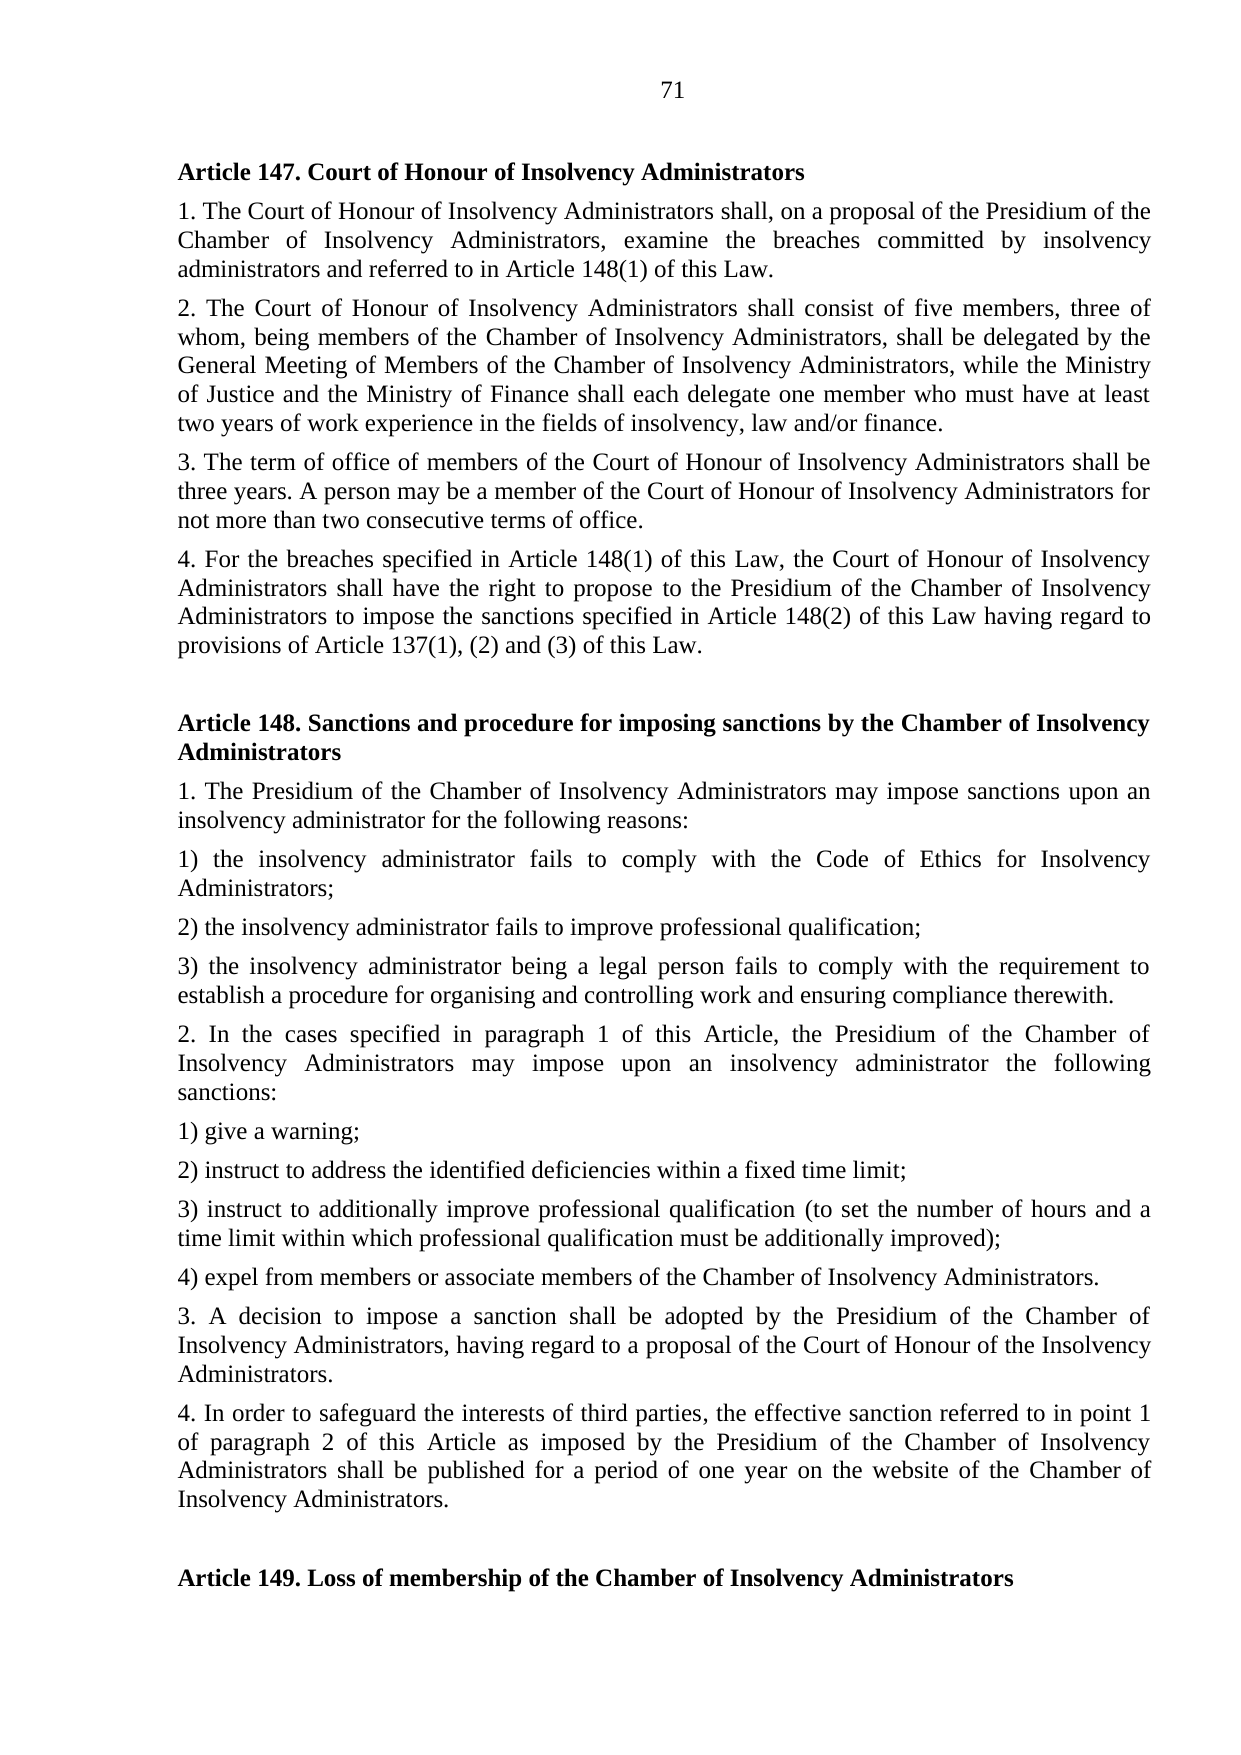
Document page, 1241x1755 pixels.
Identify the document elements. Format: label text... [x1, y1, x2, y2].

text 1) the insolvency administrator fails to comply with the Code of Ethics for Insolvency Administrators; [177, 844, 1152, 902]
text 1. The Court of Honour of Insolvency Administrators shall, on a proposal of the Presidium of the Chamber of Insolvency Administrators, examine the breaches committed by insolvency administrators and referred to in Article 148(1) of this Law. [177, 196, 1152, 283]
text 1) give a warning; [177, 1116, 1152, 1145]
text 3) the insolvency administrator being a legal person fails to comply with the requirement to establish a procedure for organising and controlling work and ensuring compliance therewith. [177, 951, 1152, 1009]
text 4. In order to safeguard the interests of third parties, the effective sanction referred to in point 1 of paragraph 2 of this Article as imposed by the Presidium of the Chamber of Insolvency Administrators shall be published for a period of one year on the website of the Chamber of Insolvency Administrators. [177, 1398, 1152, 1513]
text 1. The Presidium of the Chamber of Insolvency Administrators may impose sanctions upon an insolvency administrator for the following reasons: [177, 776, 1152, 834]
text 3) instruct to additionally improve professional qualification (to set the number of hours and a time limit within which professional qualification must be additionally improved); [177, 1194, 1152, 1252]
text 4) expel from members or associate members of the Chamber of Insolvency Administrators. [177, 1262, 1152, 1291]
text 2) the insolvency administrator fails to improve professional qualification; [177, 912, 1152, 941]
text 2. The Court of Honour of Insolvency Administrators shall consist of five members, three of whom, being members of the Chamber of Insolvency Administrators, shall be delegated by the General Meeting of Members of the Chamber of Insolvency Administrators, while the Ministry of Justice and the Ministry of Finance shall each delegate one member who must have at least two years of work experience in the fields of insolvency, law and/or finance. [177, 293, 1152, 437]
text 2) instruct to address the identified deficiencies within a fixed time limit; [177, 1155, 1152, 1184]
text Article 148. Sanctions and procedure for imposing sanctions by the Chamber of Insolvency Administrators [177, 708, 1152, 766]
text 4. For the breaches specified in Article 148(1) of this Law, the Court of Honour of Insolvency Administrators shall have the right to propose to the Presidium of the Chamber of Insolvency Administrators to impose the sanctions specified in Article 148(2) of this Law having regard to provisions of Article 137(1), (2) and (3) of this Law. [177, 544, 1152, 659]
text 3. The term of office of members of the Court of Honour of Insolvency Administrators shall be three years. A person may be a member of the Court of Honour of Insolvency Administrators for not more than two consecutive terms of office. [177, 447, 1152, 533]
text Article 149. Loss of membership of the Chamber of Insolvency Administrators [177, 1563, 1152, 1591]
text 3. A decision to impose a sanction shall be adopted by the Presidium of the Chamber of Insolvency Administrators, having regard to a proposal of the Court of Honour of the Insolvency Administrators. [177, 1301, 1152, 1388]
text Article 147. Court of Honour of Insolvency Administrators [177, 157, 1152, 186]
text 2. In the cases specified in paragraph 1 of this Article, the Presidium of the Chamber of Insolvency Administrators may impose upon an insolvency administrator the following sanctions: [177, 1019, 1152, 1106]
